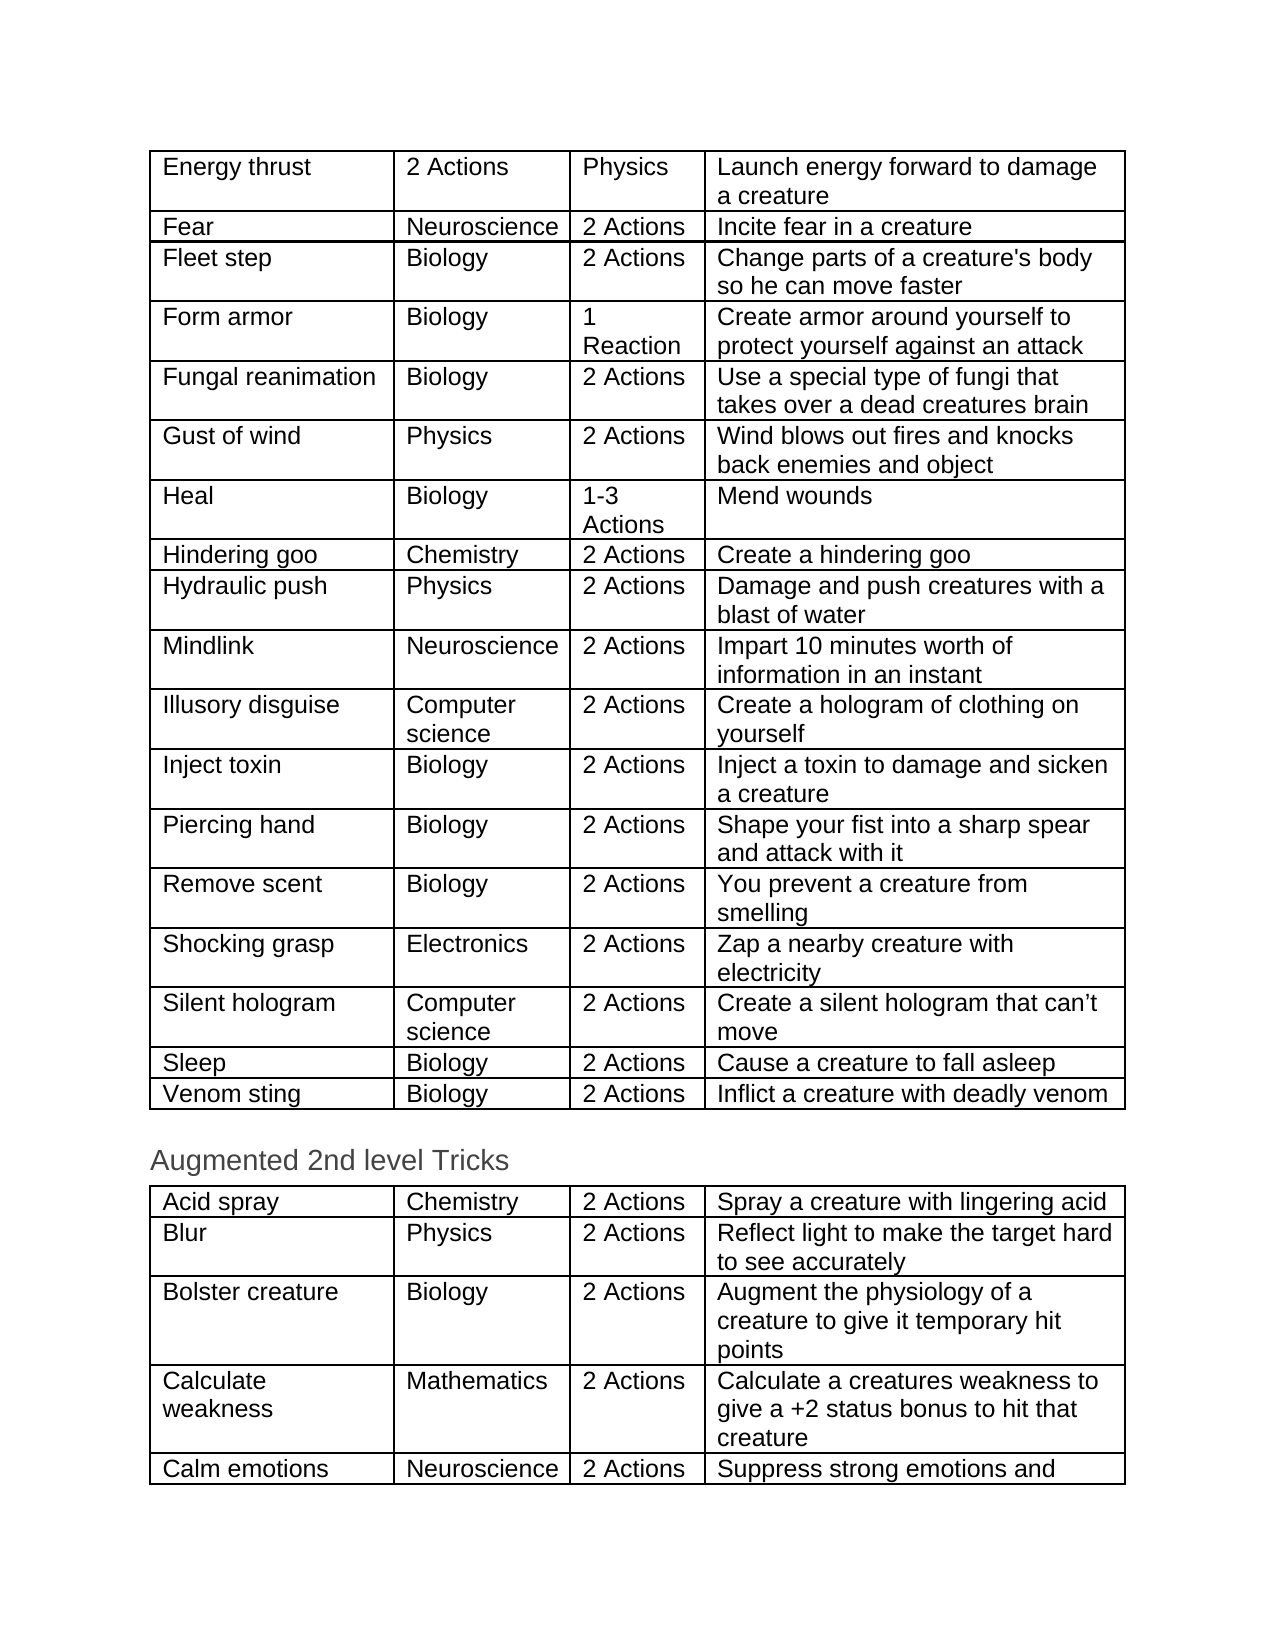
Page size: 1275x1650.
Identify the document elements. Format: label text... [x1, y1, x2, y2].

table_cell Augment the physiology of a creature to give it temporary hit points [706, 1277, 1124, 1363]
table_cell Create a silent hologram that can’t move [706, 988, 1124, 1046]
table_cell Biology [395, 810, 569, 867]
table_header 2 Actions [571, 1187, 704, 1216]
table_cell 2 Actions [571, 1366, 704, 1452]
table_cell 2 Actions [571, 1079, 704, 1107]
table_cell Form armor [151, 302, 393, 359]
table_cell Computer science [395, 988, 569, 1046]
table_cell Change parts of a creature's body so he can move faster [706, 243, 1124, 300]
table_cell Remove scent [151, 869, 393, 927]
table_cell 2 Actions [395, 152, 569, 209]
table_cell 2 Actions [571, 212, 704, 240]
table_cell 2 Actions [571, 810, 704, 867]
table_cell Electronics [395, 929, 569, 986]
table_cell Physics [395, 1218, 569, 1275]
table_cell Physics [395, 571, 569, 629]
table_cell Zap a nearby creature with electricity [706, 929, 1124, 986]
table_cell Biology [395, 1048, 569, 1077]
table_cell Biology [395, 869, 569, 927]
table_cell Silent hologram [151, 988, 393, 1046]
table_cell Fleet step [151, 243, 393, 300]
table_cell Mathematics [395, 1366, 569, 1452]
table_cell Biology [395, 362, 569, 419]
table_cell 1-3 Actions [571, 481, 704, 538]
table_cell 2 Actions [571, 750, 704, 807]
table_cell 2 Actions [571, 243, 704, 300]
table_cell Create armor around yourself to protect yourself against an attack [706, 302, 1124, 359]
table_cell Illusory disguise [151, 690, 393, 748]
table_cell Physics [571, 152, 704, 209]
table_cell Calculate a creatures weakness to give a +2 status bonus to hit that creature [706, 1366, 1124, 1452]
table_cell 2 Actions [571, 1454, 704, 1483]
table_cell Mindlink [151, 631, 393, 688]
table_cell Incite fear in a creature [706, 212, 1124, 240]
table_cell Inject toxin [151, 750, 393, 807]
table_cell Inject a toxin to damage and sicken a creature [706, 750, 1124, 807]
table_cell Use a special type of fungi that takes over a dead creatures brain [706, 362, 1124, 419]
table_cell Hydraulic push [151, 571, 393, 629]
table_cell Bolster creature [151, 1277, 393, 1363]
table_cell 2 Actions [571, 869, 704, 927]
table_cell Damage and push creatures with a blast of water [706, 571, 1124, 629]
table_cell Hindering goo [151, 540, 393, 569]
table_cell 2 Actions [571, 631, 704, 688]
table_cell 2 Actions [571, 1218, 704, 1275]
table_cell Blur [151, 1218, 393, 1275]
table_cell 2 Actions [571, 929, 704, 986]
table_cell 2 Actions [571, 1048, 704, 1077]
table_cell Suppress strong emotions and [706, 1454, 1124, 1483]
table_cell Biology [395, 243, 569, 300]
table_cell Reflect light to make the target hard to see accurately [706, 1218, 1124, 1275]
table_cell Biology [395, 1079, 569, 1107]
table_cell Neuroscience [395, 212, 569, 240]
table_cell Sleep [151, 1048, 393, 1077]
table_cell Chemistry [395, 540, 569, 569]
table_cell Shocking grasp [151, 929, 393, 986]
table_cell Fungal reanimation [151, 362, 393, 419]
table_cell Biology [395, 750, 569, 807]
table_cell Impart 10 minutes worth of information in an instant [706, 631, 1124, 688]
table_cell 2 Actions [571, 362, 704, 419]
table_cell Computer science [395, 690, 569, 748]
table_cell 2 Actions [571, 540, 704, 569]
table_cell You prevent a creature from smelling [706, 869, 1124, 927]
table_cell Biology [395, 302, 569, 359]
table_cell Venom sting [151, 1079, 393, 1107]
table_cell Piercing hand [151, 810, 393, 867]
table_cell Heal [151, 481, 393, 538]
table_cell 2 Actions [571, 571, 704, 629]
table_header Chemistry [395, 1187, 569, 1216]
table_cell 2 Actions [571, 690, 704, 748]
table_cell Wind blows out fires and knocks back enemies and object [706, 421, 1124, 479]
table_cell Mend wounds [706, 481, 1124, 538]
table_cell Create a hologram of clothing on yourself [706, 690, 1124, 748]
subtitle Augmented 2nd level Tricks [150, 1143, 1125, 1176]
table_cell Neuroscience [395, 1454, 569, 1483]
table_cell Biology [395, 481, 569, 538]
table_cell Gust of wind [151, 421, 393, 479]
table_cell Cause a creature to fall asleep [706, 1048, 1124, 1077]
table_cell 2 Actions [571, 421, 704, 479]
table_cell Create a hindering goo [706, 540, 1124, 569]
table_cell Energy thrust [151, 152, 393, 209]
table_header Spray a creature with lingering acid [706, 1187, 1124, 1216]
table_cell Calm emotions [151, 1454, 393, 1483]
table_cell Neuroscience [395, 631, 569, 688]
table_header Acid spray [151, 1187, 393, 1216]
table_cell Launch energy forward to damage a creature [706, 152, 1124, 209]
table_cell 2 Actions [571, 988, 704, 1046]
table_cell Physics [395, 421, 569, 479]
table_cell 2 Actions [571, 1277, 704, 1363]
table_cell Inflict a creature with deadly venom [706, 1079, 1124, 1107]
table_cell Calculate weakness [151, 1366, 393, 1452]
table_cell Biology [395, 1277, 569, 1363]
table_cell 1 Reaction [571, 302, 704, 359]
table_cell Shape your fist into a sharp spear and attack with it [706, 810, 1124, 867]
table_cell Fear [151, 212, 393, 240]
